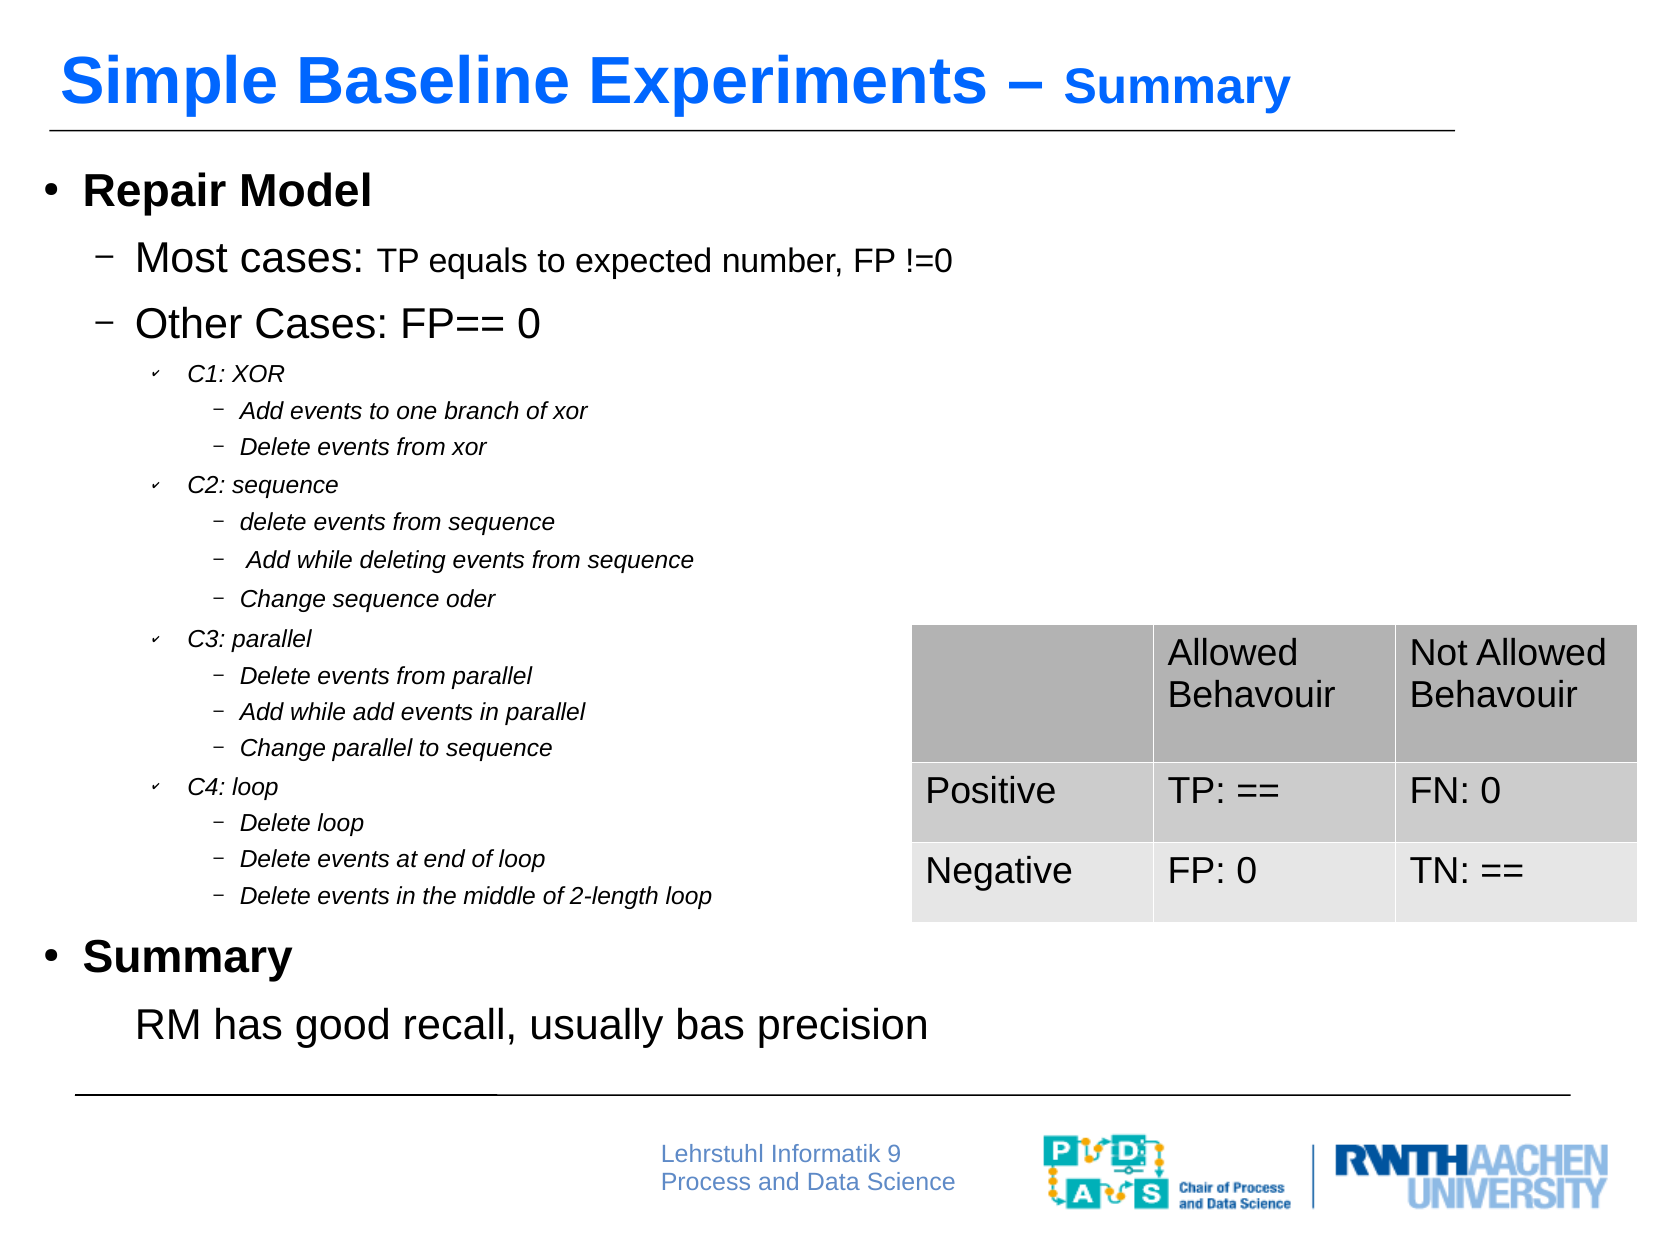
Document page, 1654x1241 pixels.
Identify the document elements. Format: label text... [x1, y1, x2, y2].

table_cell TP: == [1387, 763, 1395, 842]
picture [1005, 1090, 1647, 1241]
table_cell FN: 0 [1396, 763, 1637, 842]
table_header Not Allowed Behavouir [1396, 625, 1637, 762]
title Simple Baseline Experiments – Summary [60, 30, 1549, 131]
table_cell TN: == [1396, 843, 1637, 922]
table_header Allowed Behavouir [1387, 625, 1395, 762]
list Repair Model Most cases: TP equals to expected number, FP !=0 Other Cases: FP== 0 C1: XOR Add events to one branch of xor Delete events from xor C2: sequence delete events from sequence Add while deleting events from sequence Change sequence oder C3: parallel Delete events from parallel Add while add events in parallel Change parallel to sequence C4: loop Delete loop Delete events at end of loop Delete events in the middle of 2-length loop Summary RM has good recall, usually bas precision [30, 165, 1387, 1051]
table_cell FP: 0 [1387, 843, 1395, 922]
